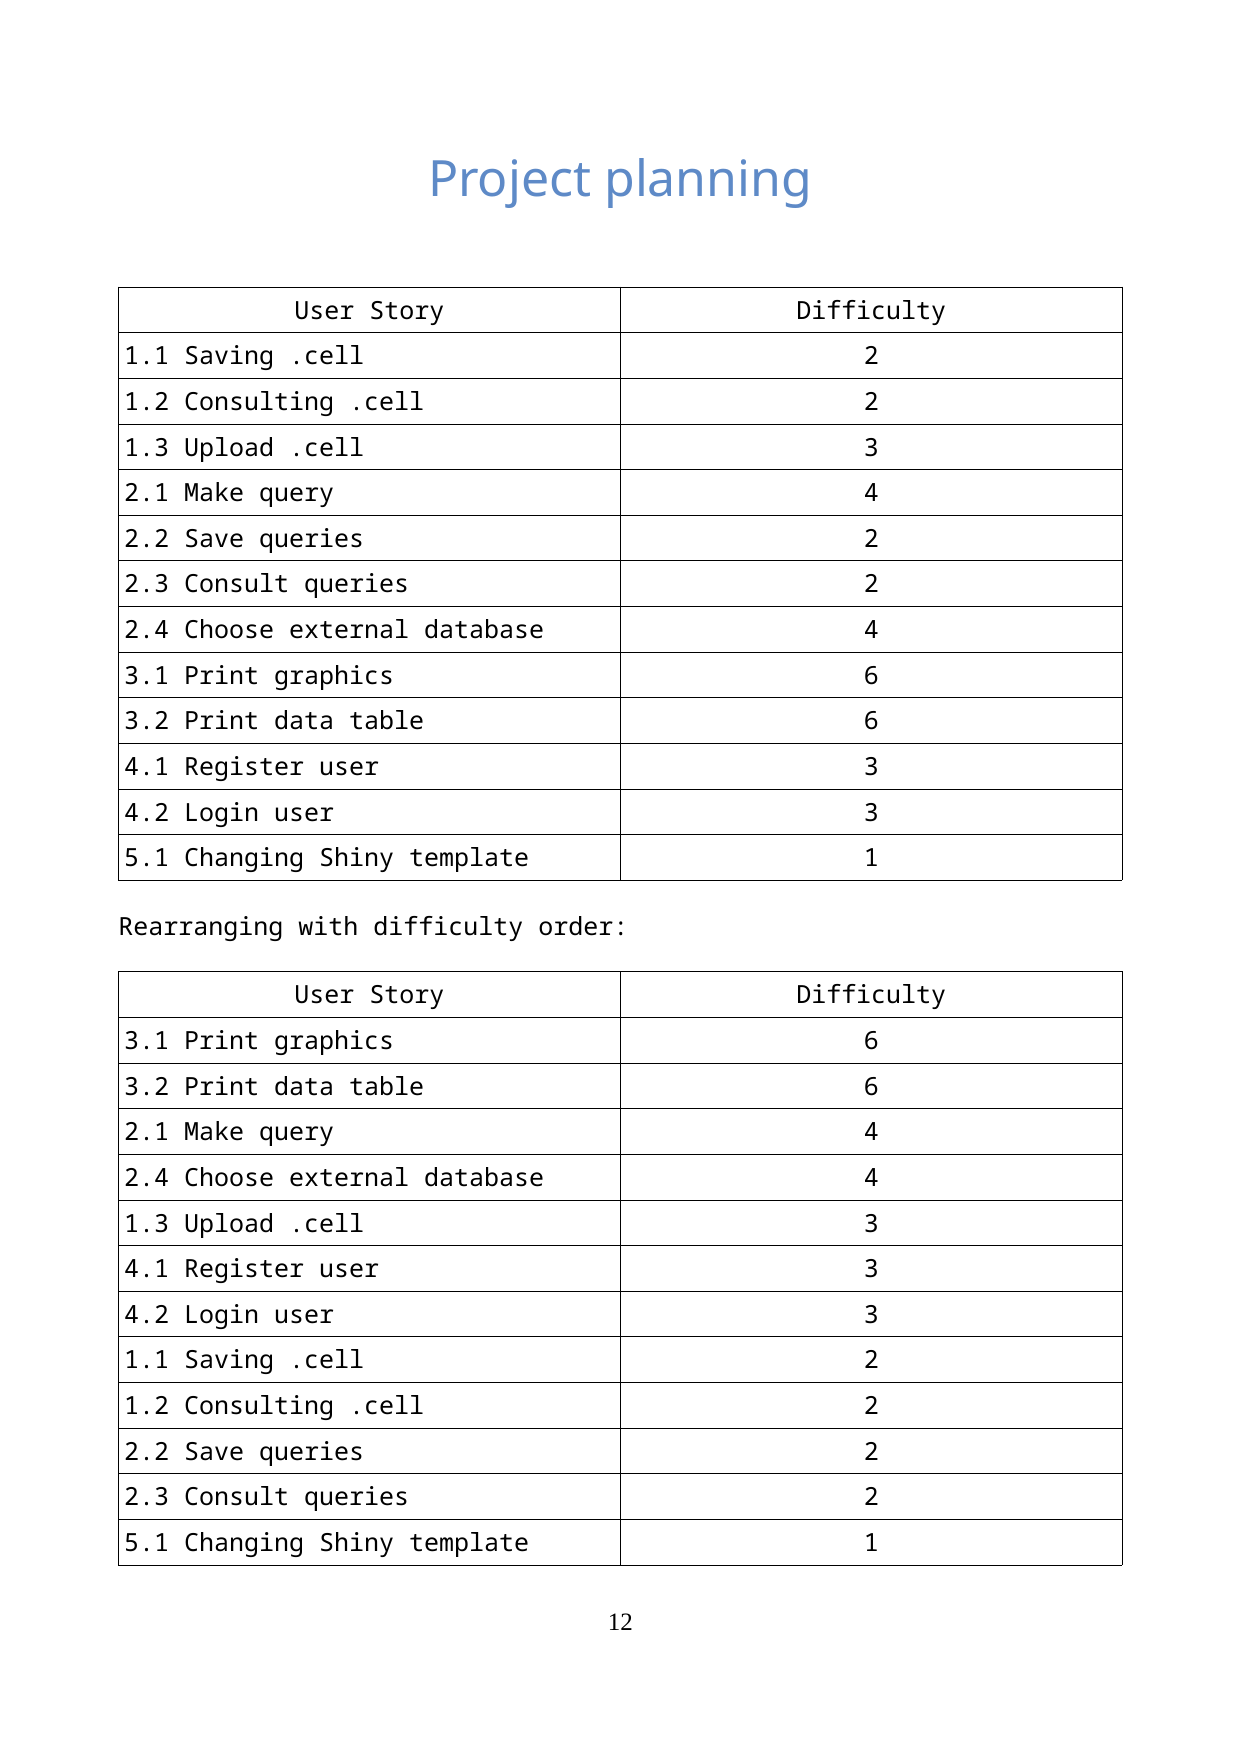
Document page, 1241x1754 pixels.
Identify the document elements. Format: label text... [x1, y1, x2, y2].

table_cell 3.2 Print data table [119, 698, 620, 743]
table_cell 2.2 Save queries [119, 516, 620, 560]
table_cell 3 [621, 1292, 1122, 1336]
table_cell 2 [621, 1429, 1122, 1473]
table_cell 2.2 Save queries [119, 1429, 620, 1473]
table_cell 2 [621, 1474, 1122, 1519]
table_cell 1.3 Upload .cell [119, 1201, 620, 1245]
table_cell 2.1 Make query [119, 1109, 620, 1154]
table_cell 2.3 Consult queries [119, 1474, 620, 1519]
table_cell 6 [621, 1064, 1122, 1108]
table_cell 5.1 Changing Shiny template [119, 835, 620, 880]
table_cell 2 [621, 561, 1122, 606]
table_cell 2 [621, 1337, 1122, 1382]
table_cell 3.1 Print graphics [119, 653, 620, 697]
table_cell 1.1 Saving .cell [119, 1337, 620, 1382]
table_cell 2 [621, 333, 1122, 378]
table_header User Story [119, 288, 620, 332]
table_cell 3.1 Print graphics [119, 1018, 620, 1063]
table_cell 4.1 Register user [119, 1246, 620, 1291]
table_cell 2.4 Choose external database [119, 607, 620, 652]
table_cell 4 [621, 1109, 1122, 1154]
table_cell 2.1 Make query [119, 470, 620, 515]
table_cell 4.2 Login user [119, 1292, 620, 1336]
table_cell 1.2 Consulting .cell [119, 379, 620, 423]
subtitle Project planning [118, 143, 1122, 211]
table_cell 4 [621, 607, 1122, 652]
table_cell 4.2 Login user [119, 790, 620, 834]
table_cell 5.1 Changing Shiny template [119, 1520, 620, 1564]
table_cell 1 [621, 1520, 1122, 1564]
table_cell 1.3 Upload .cell [119, 425, 620, 469]
table_cell 6 [621, 698, 1122, 743]
table_cell 2.3 Consult queries [119, 561, 620, 606]
table_header User Story [119, 972, 620, 1017]
table_header Difficulty [621, 972, 1122, 1017]
table_cell 3 [621, 425, 1122, 469]
table_cell 3 [621, 744, 1122, 788]
table_cell 4 [621, 470, 1122, 515]
table_cell 3 [621, 1246, 1122, 1291]
table_cell 6 [621, 653, 1122, 697]
table_cell 3 [621, 1201, 1122, 1245]
table_cell 1 [621, 835, 1122, 880]
table_cell 4 [621, 1155, 1122, 1199]
table_cell 6 [621, 1018, 1122, 1063]
table_cell 2 [621, 379, 1122, 423]
table_cell 2 [621, 516, 1122, 560]
text Rearranging with difficulty order: [118, 908, 1122, 943]
table_cell 1.2 Consulting .cell [119, 1383, 620, 1428]
table_cell 3.2 Print data table [119, 1064, 620, 1108]
table_cell 4.1 Register user [119, 744, 620, 788]
table_cell 2 [621, 1383, 1122, 1428]
table_header Difficulty [621, 288, 1122, 332]
table_cell 3 [621, 790, 1122, 834]
table_cell 1.1 Saving .cell [119, 333, 620, 378]
table_cell 2.4 Choose external database [119, 1155, 620, 1199]
